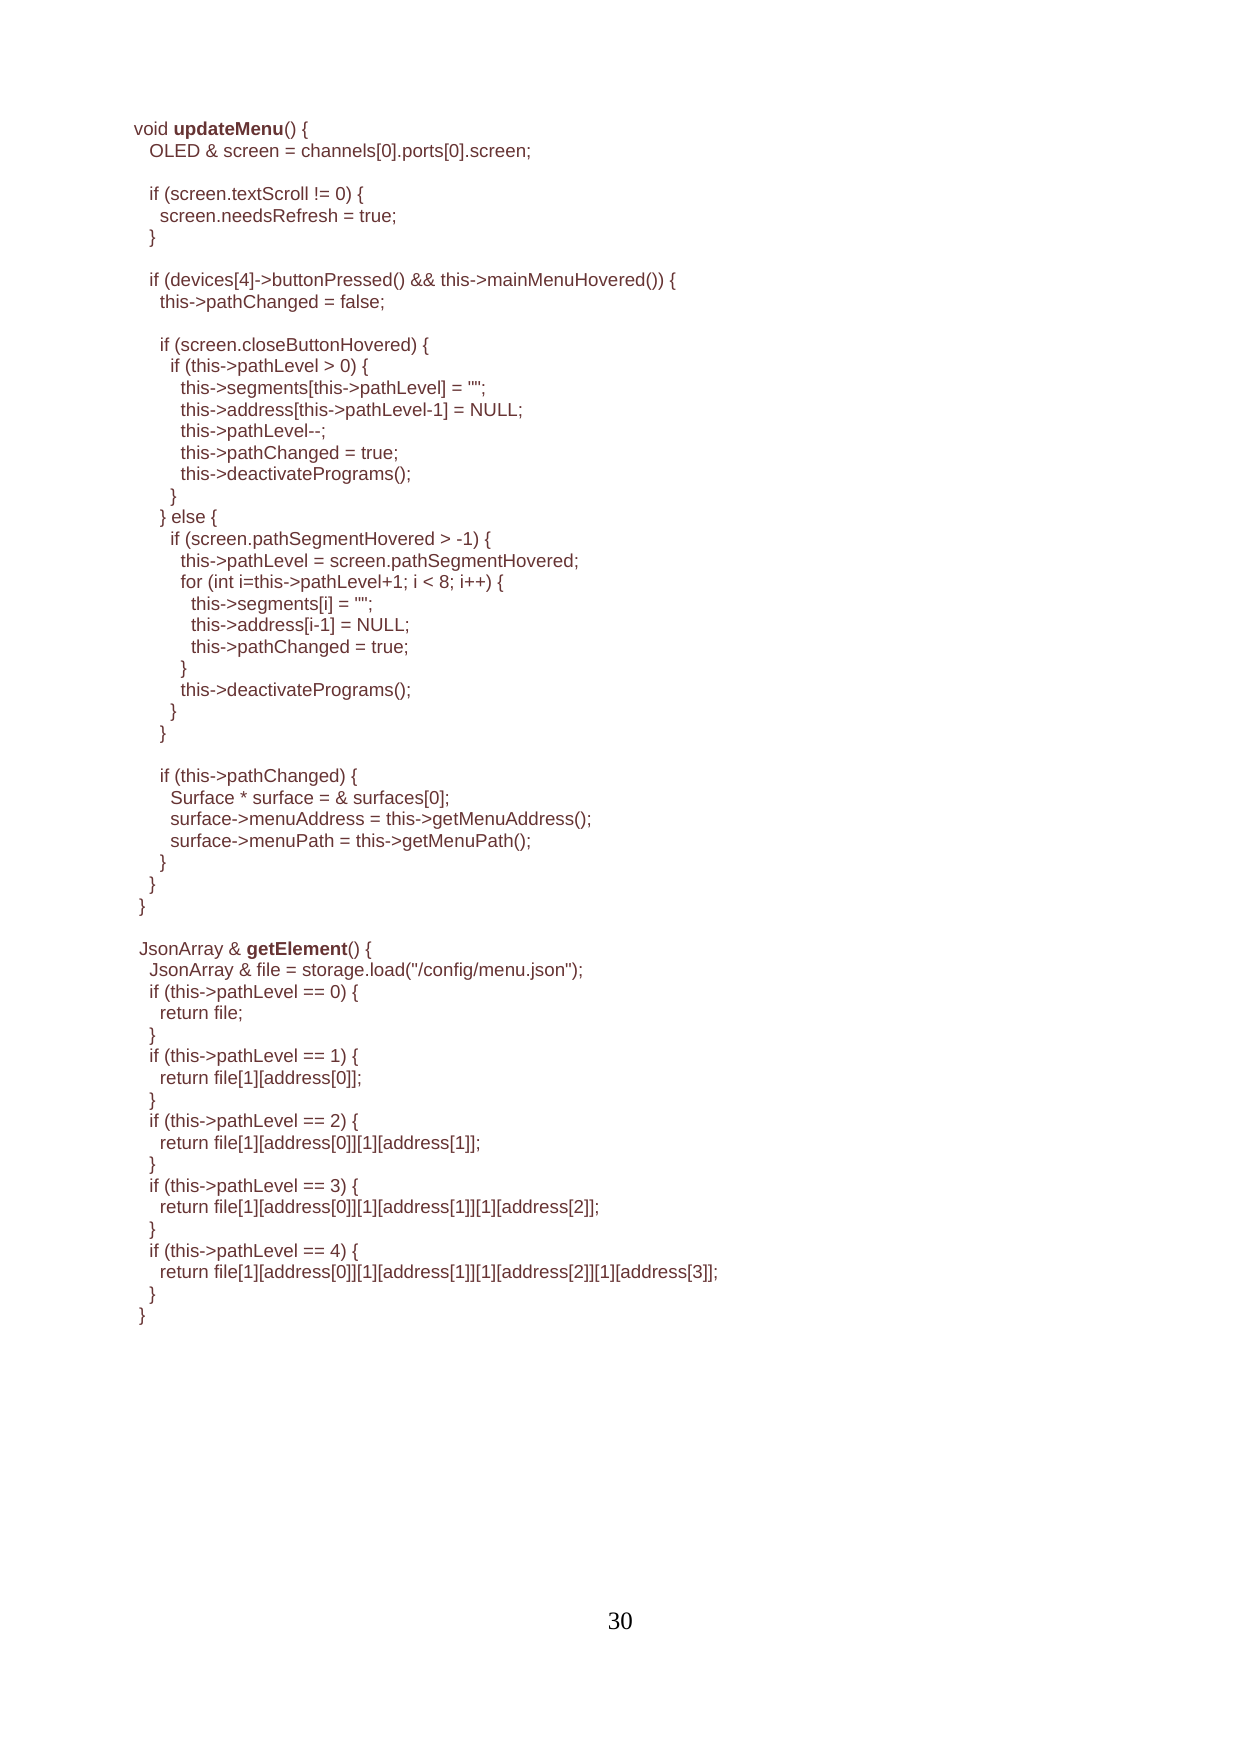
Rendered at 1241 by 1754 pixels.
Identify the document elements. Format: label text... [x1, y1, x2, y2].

text } [118, 1153, 1122, 1175]
text this->address[this->pathLevel-1] = NULL; [118, 398, 1122, 420]
text if (this->pathLevel == 4) { [118, 1239, 1122, 1261]
text this->deactivatePrograms(); [118, 679, 1122, 700]
text if (screen.textScroll != 0) { [118, 183, 1122, 204]
text } [118, 873, 1122, 894]
text return file[1][address[0]][1][address[1]][1][address[2]][1][address[3]]; [118, 1261, 1122, 1282]
text if (this->pathLevel == 1) { [118, 1045, 1122, 1067]
text } [118, 1282, 1122, 1304]
text if (this->pathLevel == 0) { [118, 981, 1122, 1002]
text this->pathChanged = true; [118, 442, 1122, 463]
text } [118, 1304, 1122, 1326]
text return file[1][address[0]][1][address[1]]; [118, 1132, 1122, 1153]
text JsonArray & file = storage.load("/config/menu.json"); [118, 959, 1122, 981]
text if (screen.pathSegmentHovered > -1) { [118, 528, 1122, 549]
text } [118, 851, 1122, 873]
text } [118, 226, 1122, 247]
text } [118, 700, 1122, 722]
text this->segments[i] = ""; [118, 592, 1122, 614]
text if (this->pathLevel == 3) { [118, 1175, 1122, 1196]
text return file[1][address[0]]; [118, 1067, 1122, 1088]
text } [118, 722, 1122, 743]
text return file[1][address[0]][1][address[1]][1][address[2]]; [118, 1196, 1122, 1218]
text this->pathChanged = false; [118, 291, 1122, 312]
text this->deactivatePrograms(); [118, 463, 1122, 485]
text Surface * surface = & surfaces[0]; [118, 787, 1122, 808]
text this->segments[this->pathLevel] = ""; [118, 377, 1122, 398]
text if (this->pathChanged) { [118, 765, 1122, 787]
text screen.needsRefresh = true; [118, 204, 1122, 226]
text return file; [118, 1002, 1122, 1024]
text if (this->pathLevel > 0) { [118, 355, 1122, 377]
text } [118, 894, 1122, 916]
text } [118, 657, 1122, 679]
text void updateMenu() { [118, 118, 1122, 140]
text this->address[i-1] = NULL; [118, 614, 1122, 636]
text this->pathLevel--; [118, 420, 1122, 442]
text } [118, 1218, 1122, 1239]
text } [118, 485, 1122, 506]
text if (screen.closeButtonHovered) { [118, 334, 1122, 355]
text surface->menuPath = this->getMenuPath(); [118, 830, 1122, 851]
text if (devices[4]->buttonPressed() && this->mainMenuHovered()) { [118, 269, 1122, 291]
text OLED & screen = channels[0].ports[0].screen; [118, 140, 1122, 161]
text this->pathLevel = screen.pathSegmentHovered; [118, 549, 1122, 571]
text JsonArray & getElement() { [118, 937, 1122, 959]
text for (int i=this->pathLevel+1; i < 8; i++) { [118, 571, 1122, 592]
text } [118, 1088, 1122, 1110]
text this->pathChanged = true; [118, 636, 1122, 657]
text if (this->pathLevel == 2) { [118, 1110, 1122, 1132]
text } else { [118, 506, 1122, 528]
text } [118, 1024, 1122, 1045]
text surface->menuAddress = this->getMenuAddress(); [118, 808, 1122, 830]
